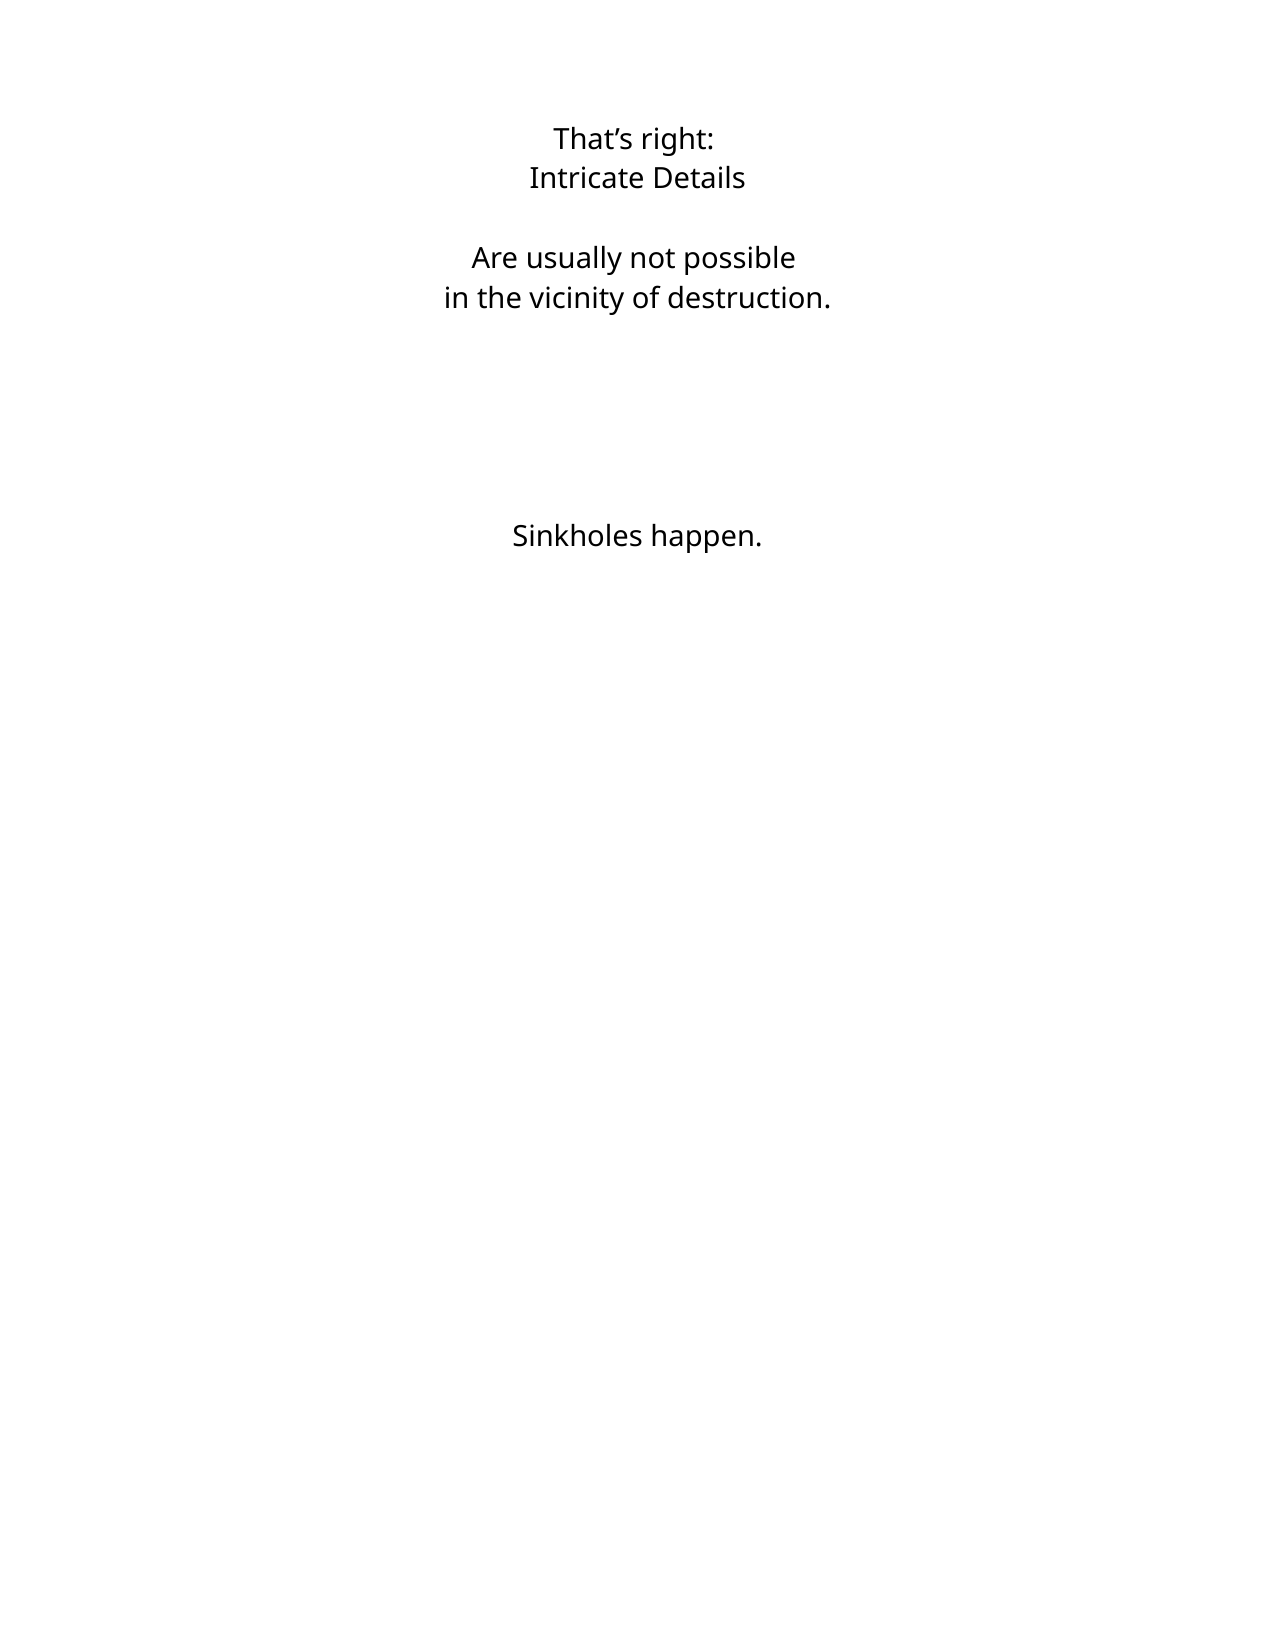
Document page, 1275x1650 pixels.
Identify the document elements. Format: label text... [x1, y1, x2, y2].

text Intricate Details [118, 158, 1157, 197]
text Are usually not possible [118, 237, 1157, 277]
text in the vicinity of destruction. [118, 277, 1157, 317]
text Sinkholes happen. [118, 515, 1157, 555]
text That’s right: [118, 118, 1157, 158]
